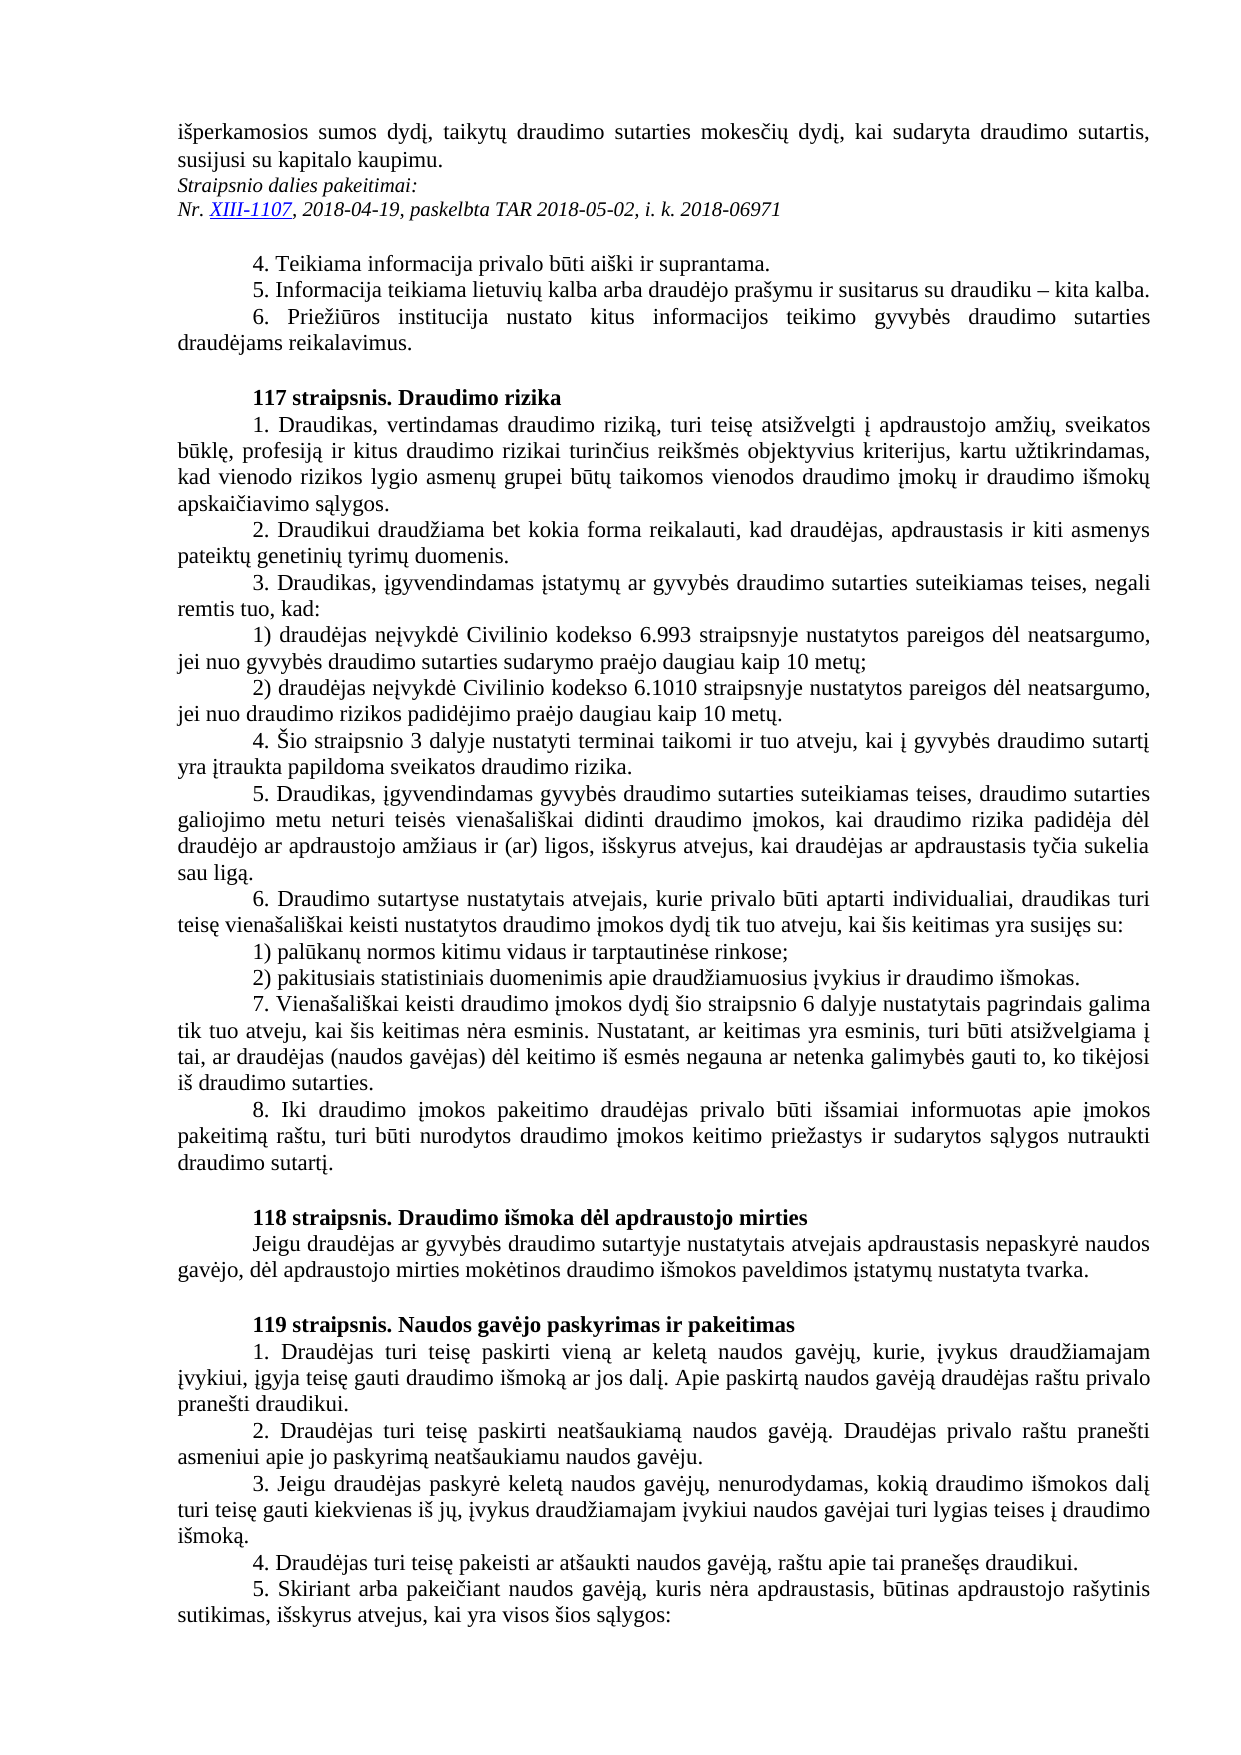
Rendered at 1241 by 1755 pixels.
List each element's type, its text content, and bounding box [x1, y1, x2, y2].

text 2) pakitusiais statistiniais duomenimis apie draudžiamuosius įvykius ir draudimo išmokas. [177, 964, 1152, 990]
text 4. Šio straipsnio 3 dalyje nustatyti terminai taikomi ir tuo atveju, kai į gyvybės draudimo sutartį yra įtraukta papildoma sveikatos draudimo rizika. [177, 727, 1152, 779]
text 2. Draudėjas turi teisę paskirti neatšaukiamą naudos gavėją. Draudėjas privalo raštu pranešti asmeniui apie jo paskyrimą neatšaukiamu naudos gavėju. [177, 1417, 1152, 1469]
text 5. Informacija teikiama lietuvių kalba arba draudėjo prašymu ir susitarus su draudiku – kita kalba. [177, 276, 1152, 303]
text 1) draudėjas neįvykdė Civilinio kodekso 6.993 straipsnyje nustatytos pareigos dėl neatsargumo, jei nuo gyvybės draudimo sutarties sudarymo praėjo daugiau kaip 10 metų; [177, 621, 1152, 674]
text 3. Draudikas, įgyvendindamas įstatymų ar gyvybės draudimo sutarties suteikiamas teises, negali remtis tuo, kad: [177, 569, 1152, 621]
text 1) palūkanų normos kitimu vidaus ir tarptautinėse rinkose; [177, 938, 1152, 964]
text 6. Priežiūros institucija nustato kitus informacijos teikimo gyvybės draudimo sutarties draudėjams reikalavimus. [177, 303, 1152, 356]
text Nr. XIII-1107, 2018-04-19, paskelbta TAR 2018-05-02, i. k. 2018-06971 [177, 197, 1152, 221]
text 7. Vienašališkai keisti draudimo įmokos dydį šio straipsnio 6 dalyje nustatytais pagrindais galima tik tuo atveju, kai šis keitimas nėra esminis. Nustatant, ar keitimas yra esminis, turi būti atsižvelgiama į tai, ar draudėjas (naudos gavėjas) dėl keitimo iš esmės negauna ar netenka galimybės gauti to, ko tikėjosi iš draudimo sutarties. [177, 990, 1152, 1096]
text išperkamosios sumos dydį, taikytų draudimo sutarties mokesčių dydį, kai sudaryta draudimo sutartis, susijusi su kapitalo kaupimu. [177, 118, 1152, 173]
text 4. Teikiama informacija privalo būti aiški ir suprantama. [177, 250, 1152, 276]
text 6. Draudimo sutartyse nustatytais atvejais, kurie privalo būti aptarti individualiai, draudikas turi teisę vienašališkai keisti nustatytos draudimo įmokos dydį tik tuo atveju, kai šis keitimas yra susijęs su: [177, 885, 1152, 938]
text 118 straipsnis. Draudimo išmoka dėl apdraustojo mirties [177, 1204, 1152, 1230]
text 8. Iki draudimo įmokos pakeitimo draudėjas privalo būti išsamiai informuotas apie įmokos pakeitimą raštu, turi būti nurodytos draudimo įmokos keitimo priežastys ir sudarytos sąlygos nutraukti draudimo sutartį. [177, 1096, 1152, 1175]
text 1. Draudėjas turi teisę paskirti vieną ar keletą naudos gavėjų, kurie, įvykus draudžiamajam įvykiui, įgyja teisę gauti draudimo išmoką ar jos dalį. Apie paskirtą naudos gavėją draudėjas raštu privalo pranešti draudikui. [177, 1338, 1152, 1417]
text 2) draudėjas neįvykdė Civilinio kodekso 6.1010 straipsnyje nustatytos pareigos dėl neatsargumo, jei nuo draudimo rizikos padidėjimo praėjo daugiau kaip 10 metų. [177, 674, 1152, 727]
text Jeigu draudėjas ar gyvybės draudimo sutartyje nustatytais atvejais apdraustasis nepaskyrė naudos gavėjo, dėl apdraustojo mirties mokėtinos draudimo išmokos paveldimos įstatymų nustatyta tvarka. [177, 1230, 1152, 1283]
text 4. Draudėjas turi teisę pakeisti ar atšaukti naudos gavėją, raštu apie tai pranešęs draudikui. [177, 1549, 1152, 1575]
text 1. Draudikas, vertindamas draudimo riziką, turi teisę atsižvelgti į apdraustojo amžių, sveikatos būklę, profesiją ir kitus draudimo rizikai turinčius reikšmės objektyvius kriterijus, kartu užtikrindamas, kad vienodo rizikos lygio asmenų grupei būtų taikomos vienodos draudimo įmokų ir draudimo išmokų apskaičiavimo sąlygos. [177, 411, 1152, 516]
text 117 straipsnis. Draudimo rizika [177, 384, 1152, 411]
text 3. Jeigu draudėjas paskyrė keletą naudos gavėjų, nenurodydamas, kokią draudimo išmokos dalį turi teisę gauti kiekvienas iš jų, įvykus draudžiamajam įvykiui naudos gavėjai turi lygias teises į draudimo išmoką. [177, 1469, 1152, 1549]
text 5. Skiriant arba pakeičiant naudos gavėją, kuris nėra apdraustasis, būtinas apdraustojo rašytinis sutikimas, išskyrus atvejus, kai yra visos šios sąlygos: [177, 1575, 1152, 1628]
subtitle 119 straipsnis. Naudos gavėjo paskyrimas ir pakeitimas [177, 1311, 1152, 1338]
text 5. Draudikas, įgyvendindamas gyvybės draudimo sutarties suteikiamas teises, draudimo sutarties galiojimo metu neturi teisės vienašališkai didinti draudimo įmokos, kai draudimo rizika padidėja dėl draudėjo ar apdraustojo amžiaus ir (ar) ligos, išskyrus atvejus, kai draudėjas ar apdraustasis tyčia sukelia sau ligą. [177, 779, 1152, 885]
text 2. Draudikui draudžiama bet kokia forma reikalauti, kad draudėjas, apdraustasis ir kiti asmenys pateiktų genetinių tyrimų duomenis. [177, 516, 1152, 569]
text Straipsnio dalies pakeitimai: [177, 173, 1152, 197]
